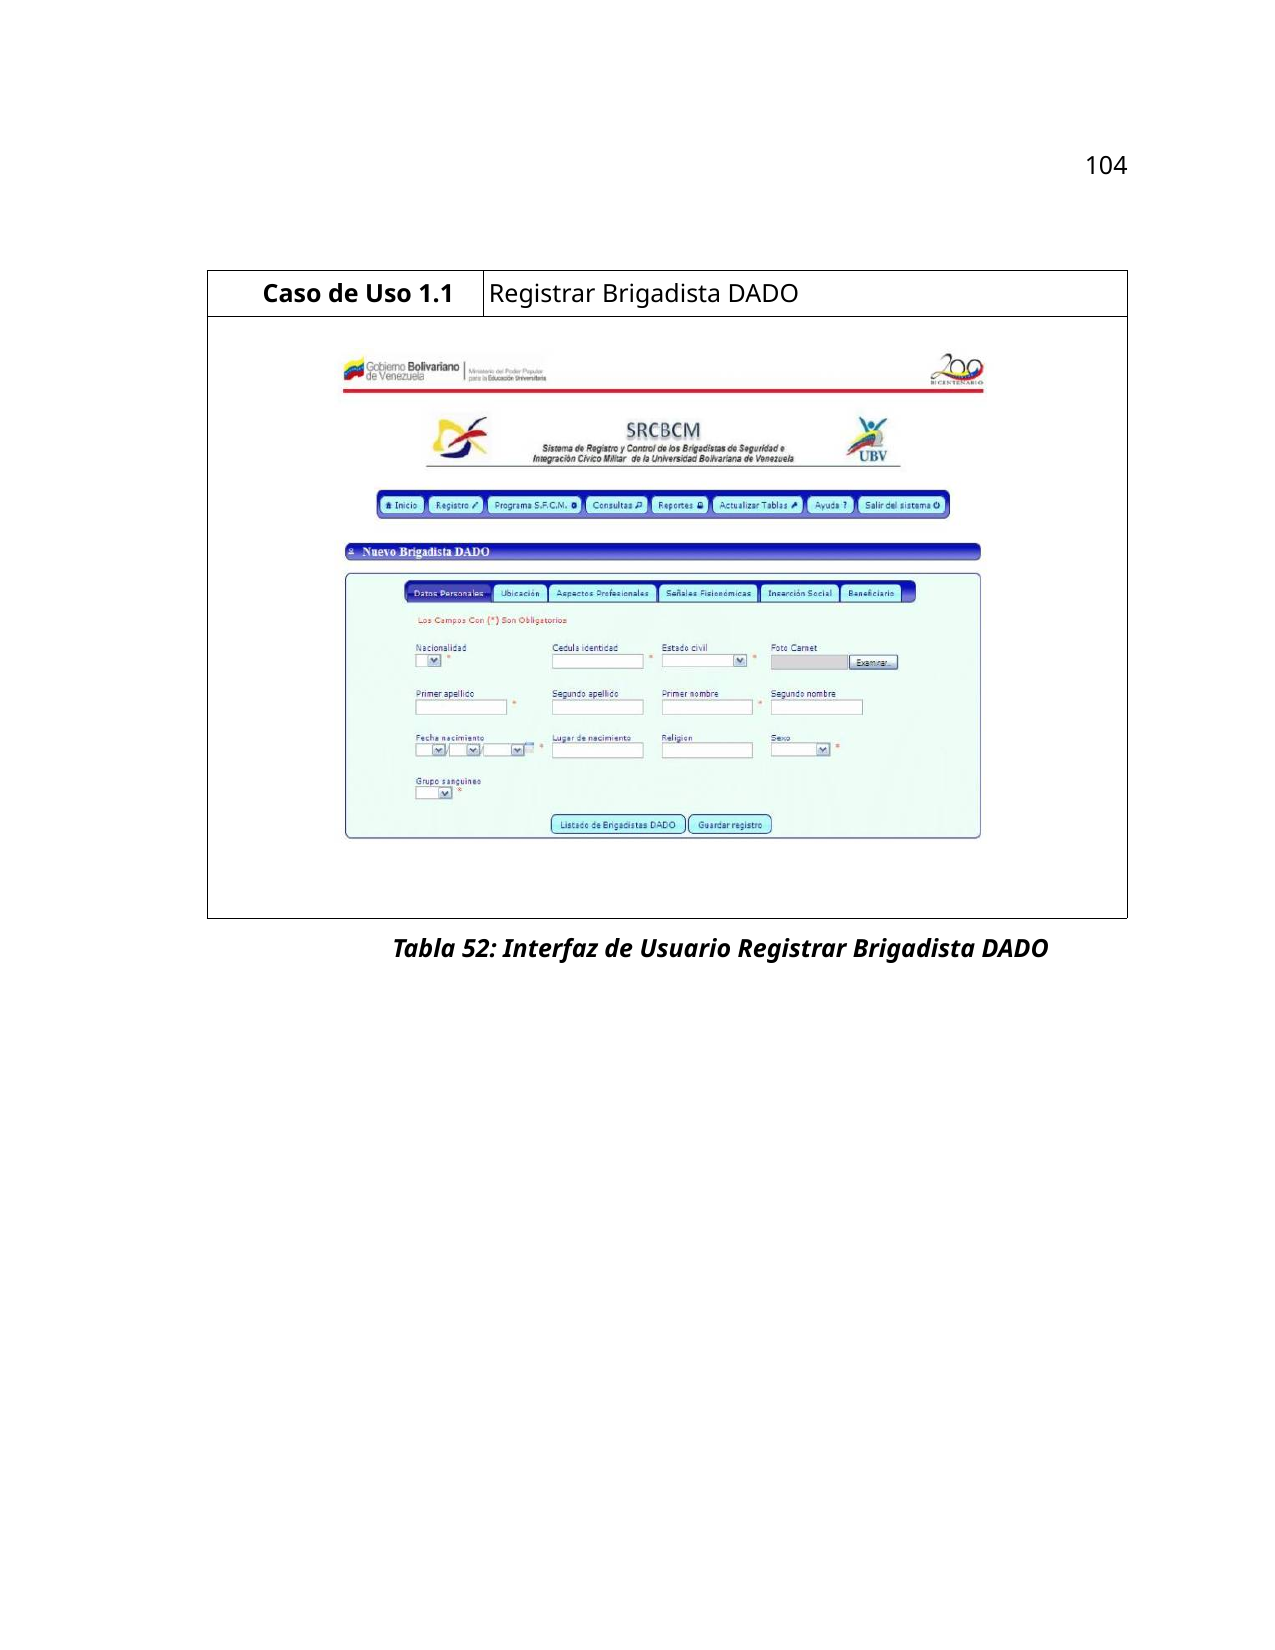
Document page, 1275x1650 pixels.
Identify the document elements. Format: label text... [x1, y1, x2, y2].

picture [334, 348, 1000, 844]
table_cell [208, 317, 1127, 918]
table_header Caso de Uso 1.1 [208, 271, 483, 316]
text Tabla 52: Interfaz de Usuario Registrar Brigadista DADO [248, 930, 1127, 964]
table_header Registrar Brigadista DADO [484, 271, 1127, 316]
